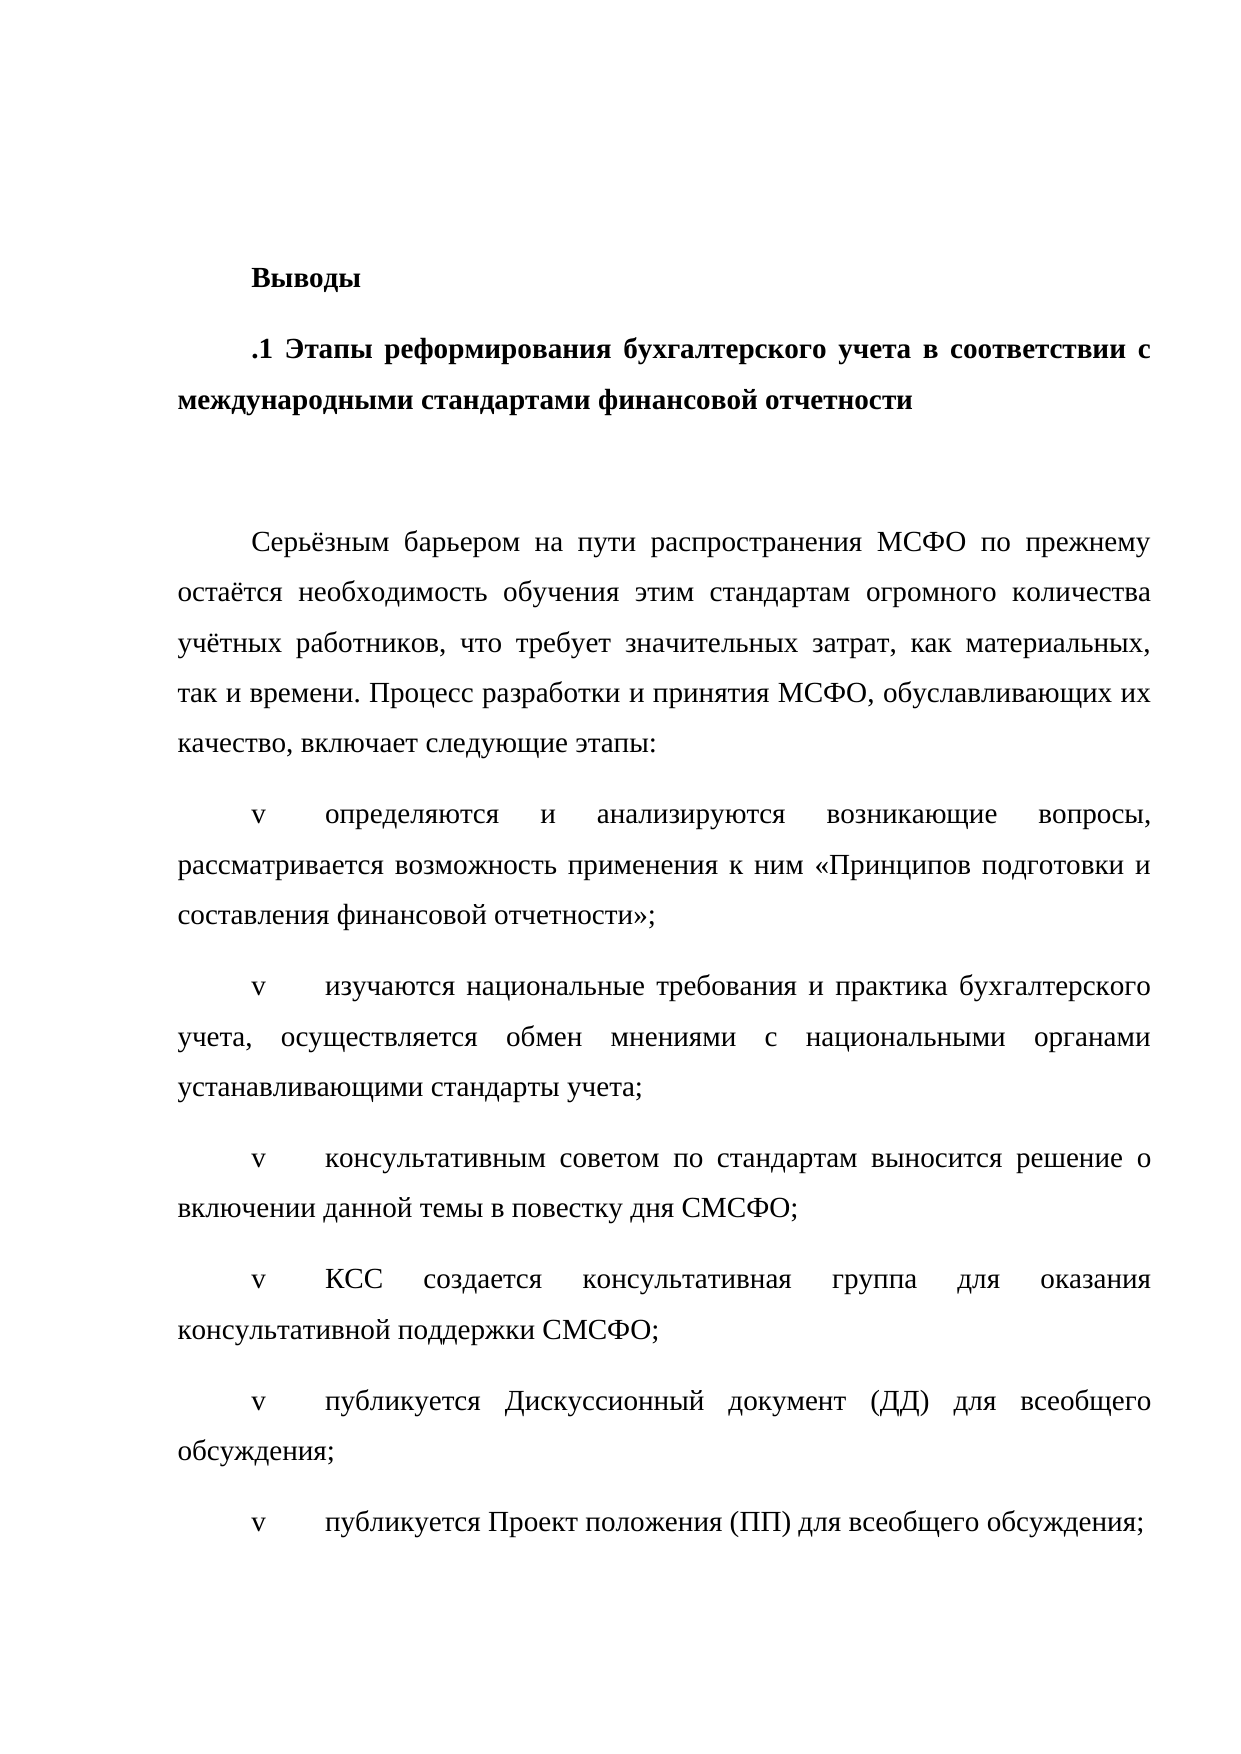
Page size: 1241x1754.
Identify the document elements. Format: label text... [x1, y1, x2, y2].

text v КСС создается консультативная группа для оказания консультативной поддержки СМСФО; [177, 1262, 1152, 1345]
text v публикуется Дискуссионный документ (ДД) для всеобщего обсуждения; [177, 1383, 1152, 1467]
text v консультативным советом по стандартам выносится решение о включении данной темы в повестку дня СМСФО; [177, 1140, 1152, 1224]
text v определяются и анализируются возникающие вопросы, рассматривается возможность применения к ним «Принципов подготовки и составления финансовой отчетности»; [177, 797, 1152, 931]
text .1 Этапы реформирования бухгалтерского учета в соответствии с международными стандартами финансовой отчетности [177, 332, 1152, 415]
text v публикуется Проект положения (ПП) для всеобщего обсуждения; [177, 1504, 1152, 1538]
text Серьёзным барьером на пути распространения МСФО по прежнему остаётся необходимость обучения этим стандартам огромного количества учётных работников, что требует значительных затрат, как материальных, так и времени. Процесс разработки и принятия МСФО, обуславливающих их качество, включает следующие этапы: [177, 524, 1152, 759]
text v изучаются национальные требования и практика бухгалтерского учета, осуществляется обмен мнениями с национальными органами устанавливающими стандарты учета; [177, 968, 1152, 1102]
text Выводы [177, 260, 1152, 294]
